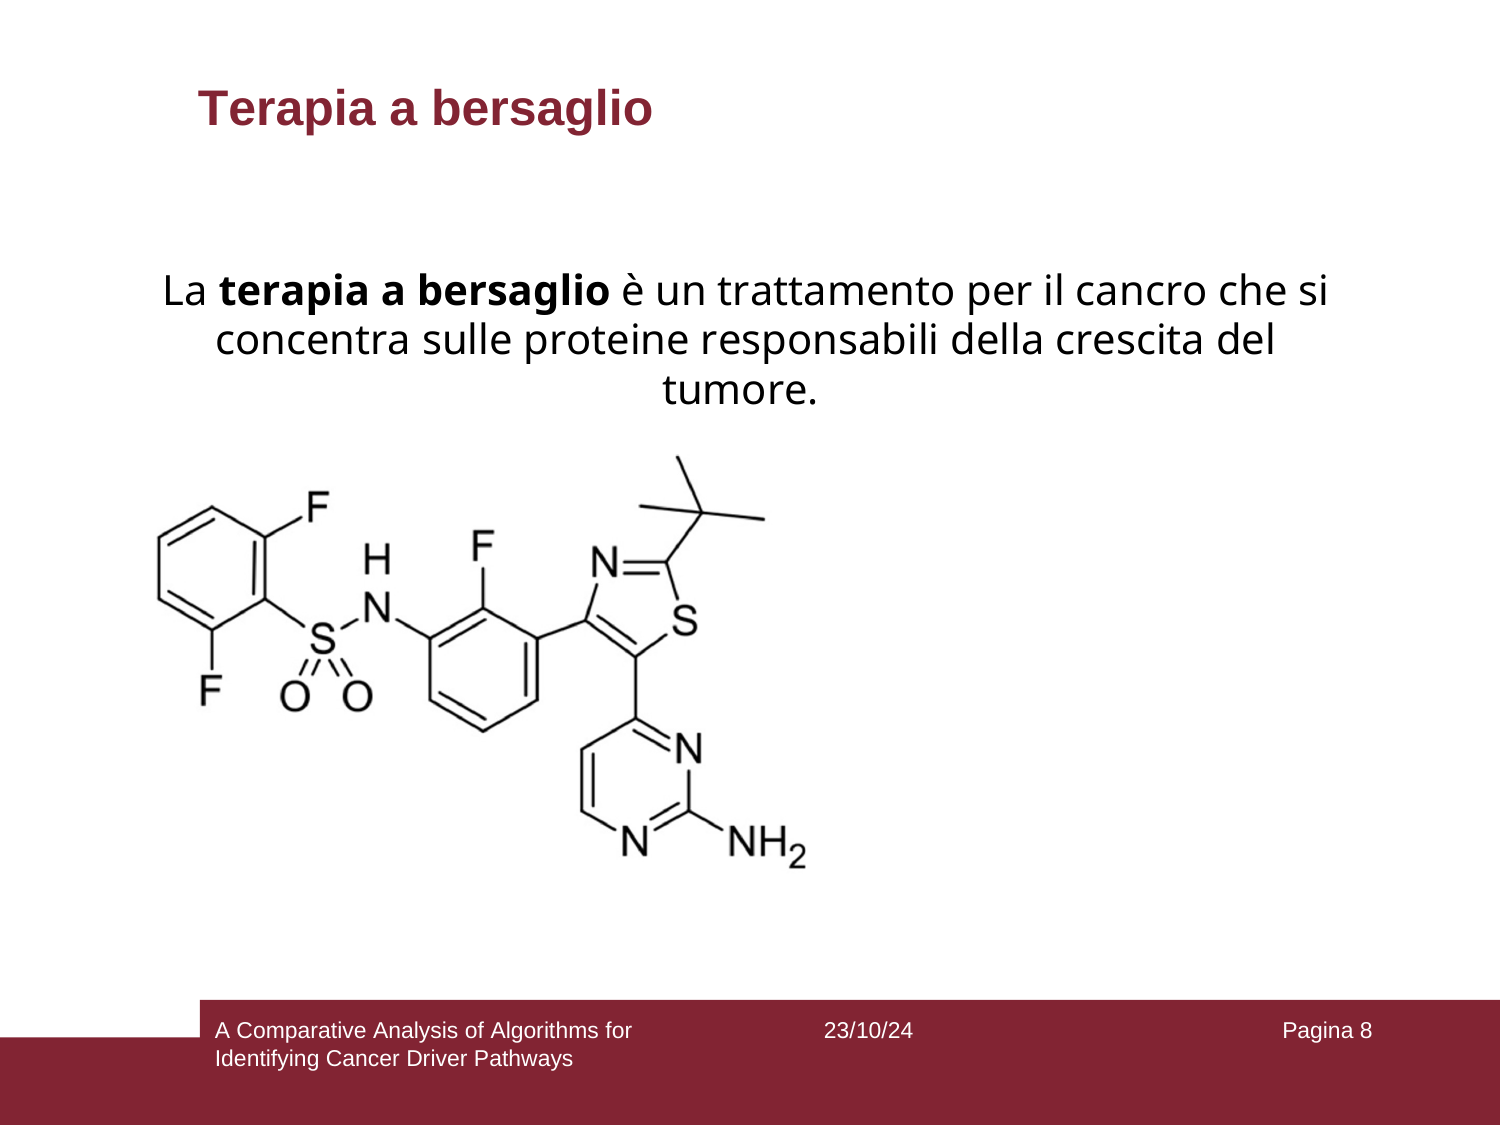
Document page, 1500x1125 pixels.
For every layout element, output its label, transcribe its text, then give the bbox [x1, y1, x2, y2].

text_box A Comparative Analysis of Algorithms for Identifying Cancer Driver Pathways [199, 1008, 676, 1084]
title Terapia a bersaglio [183, 67, 1400, 150]
text_box Pagina <number> [1074, 1008, 1388, 1084]
picture [140, 454, 806, 876]
text_box 23/10/24 [712, 1008, 1026, 1084]
text_box La terapia a bersaglio è un trattamento per il cancro che si concentra sulle proteine responsabili della crescita del tumore. [147, 255, 1385, 421]
